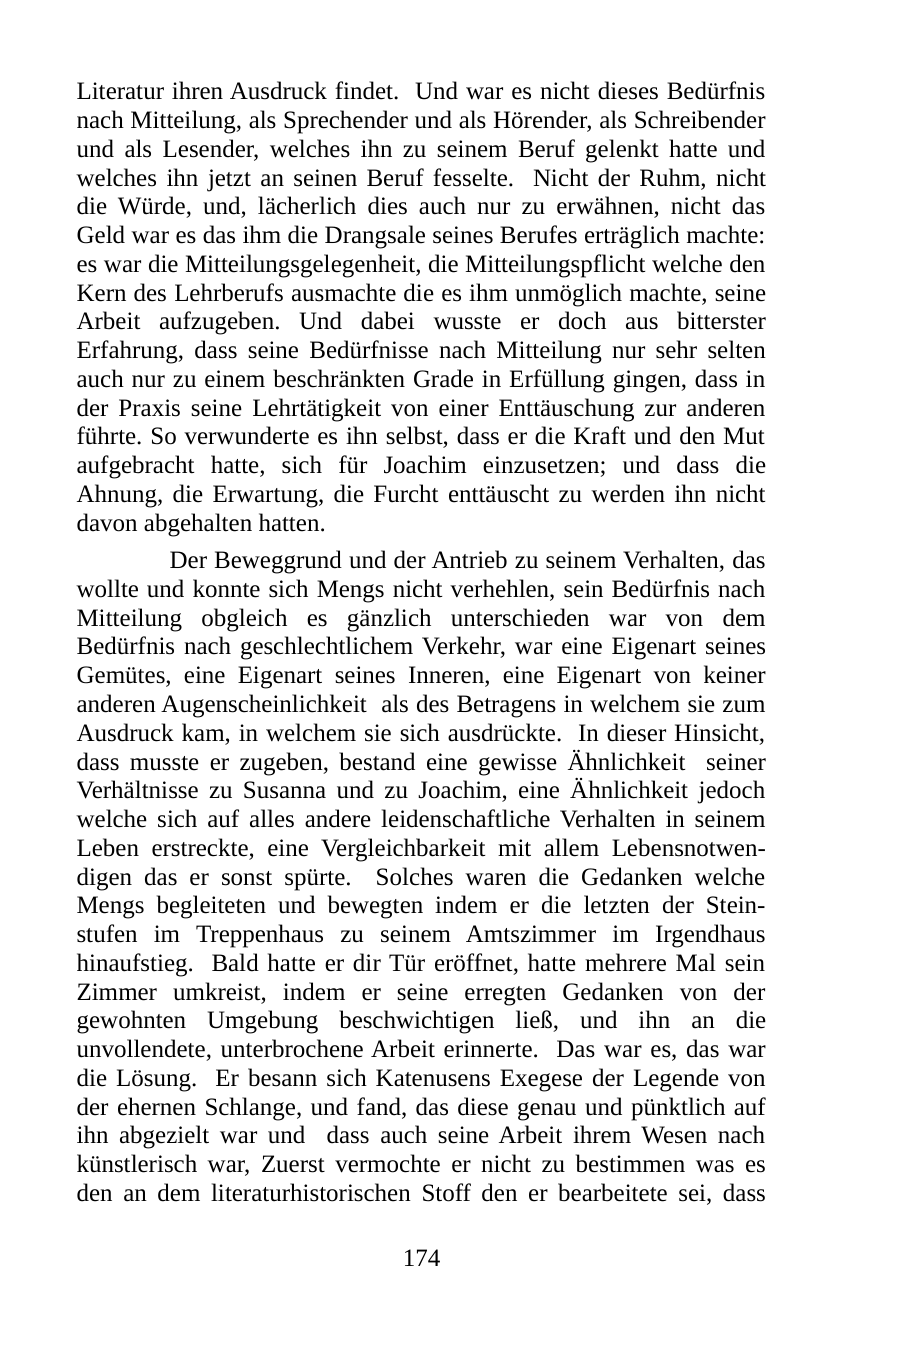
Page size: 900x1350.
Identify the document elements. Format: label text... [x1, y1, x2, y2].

text Der Beweggrund und der Antrieb zu seinem Verhalten, das wollte und konnte sich Mengs nicht verhehlen, sein Bedürfnis nach Mitteilung obgleich es gänzlich unterschieden war von dem Bedürfnis nach geschlechtlichem Verkehr, war eine Eigenart seines Gemütes, eine Eigenart seines Inneren, eine Eigenart von keiner anderen Augenscheinlichkeit als des Betragens in welchem sie zum Ausdruck kam, in welchem sie sich ausdrückte. In dieser Hinsicht, dass musste er zugeben, bestand eine gewisse Ähnlichkeit seiner Verhältnisse zu Susanna und zu Joachim, eine Ähnlichkeit jedoch welche sich auf alles andere leidenschaftliche Verhalten in seinem Leben erstreckte, eine Vergleichbarkeit mit allem Lebensnotwen-digen das er sonst spürte. Solches waren die Gedanken welche Mengs begleiteten und bewegten indem er die letzten der Stein-stufen im Treppenhaus zu seinem Amtszimmer im Irgendhaus hinaufstieg. Bald hatte er dir Tür eröffnet, hatte mehrere Mal sein Zimmer umkreist, indem er seine erregten Gedanken von der gewohnten Umgebung beschwichtigen ließ, und ihn an die unvollendete, unterbrochene Arbeit erinnerte. Das war es, das war die Lösung. Er besann sich Katenusens Exegese der Legende von der ehernen Schlange, und fand, das diese genau und pünktlich auf ihn abgezielt war und dass auch seine Arbeit ihrem Wesen nach künstlerisch war, Zuerst vermochte er nicht zu bestimmen was es den an dem literaturhistorischen Stoff den er bearbeitete sei, dass [76, 545, 766, 1207]
text Literatur ihren Ausdruck findet. Und war es nicht dieses Bedürfnis nach Mitteilung, als Sprechender und als Hörender, als Schreibender und als Lesender, welches ihn zu seinem Beruf gelenkt hatte und welches ihn jetzt an seinen Beruf fesselte. Nicht der Ruhm, nicht die Würde, und, lächerlich dies auch nur zu erwähnen, nicht das Geld war es das ihm die Drangsale seines Berufes erträglich machte: es war die Mitteilungsgelegenheit, die Mitteilungspflicht welche den Kern des Lehrberufs ausmachte die es ihm unmöglich machte, seine Arbeit aufzugeben. Und dabei wusste er doch aus bitterster Erfahrung, dass seine Bedürfnisse nach Mitteilung nur sehr selten auch nur zu einem beschränkten Grade in Erfüllung gingen, dass in der Praxis seine Lehrtätigkeit von einer Enttäuschung zur anderen führte. So verwunderte es ihn selbst, dass er die Kraft und den Mut aufgebracht hatte, sich für Joachim einzusetzen; und dass die Ahnung, die Erwartung, die Furcht enttäuscht zu werden ihn nicht davon abgehalten hatten. [76, 76, 766, 536]
